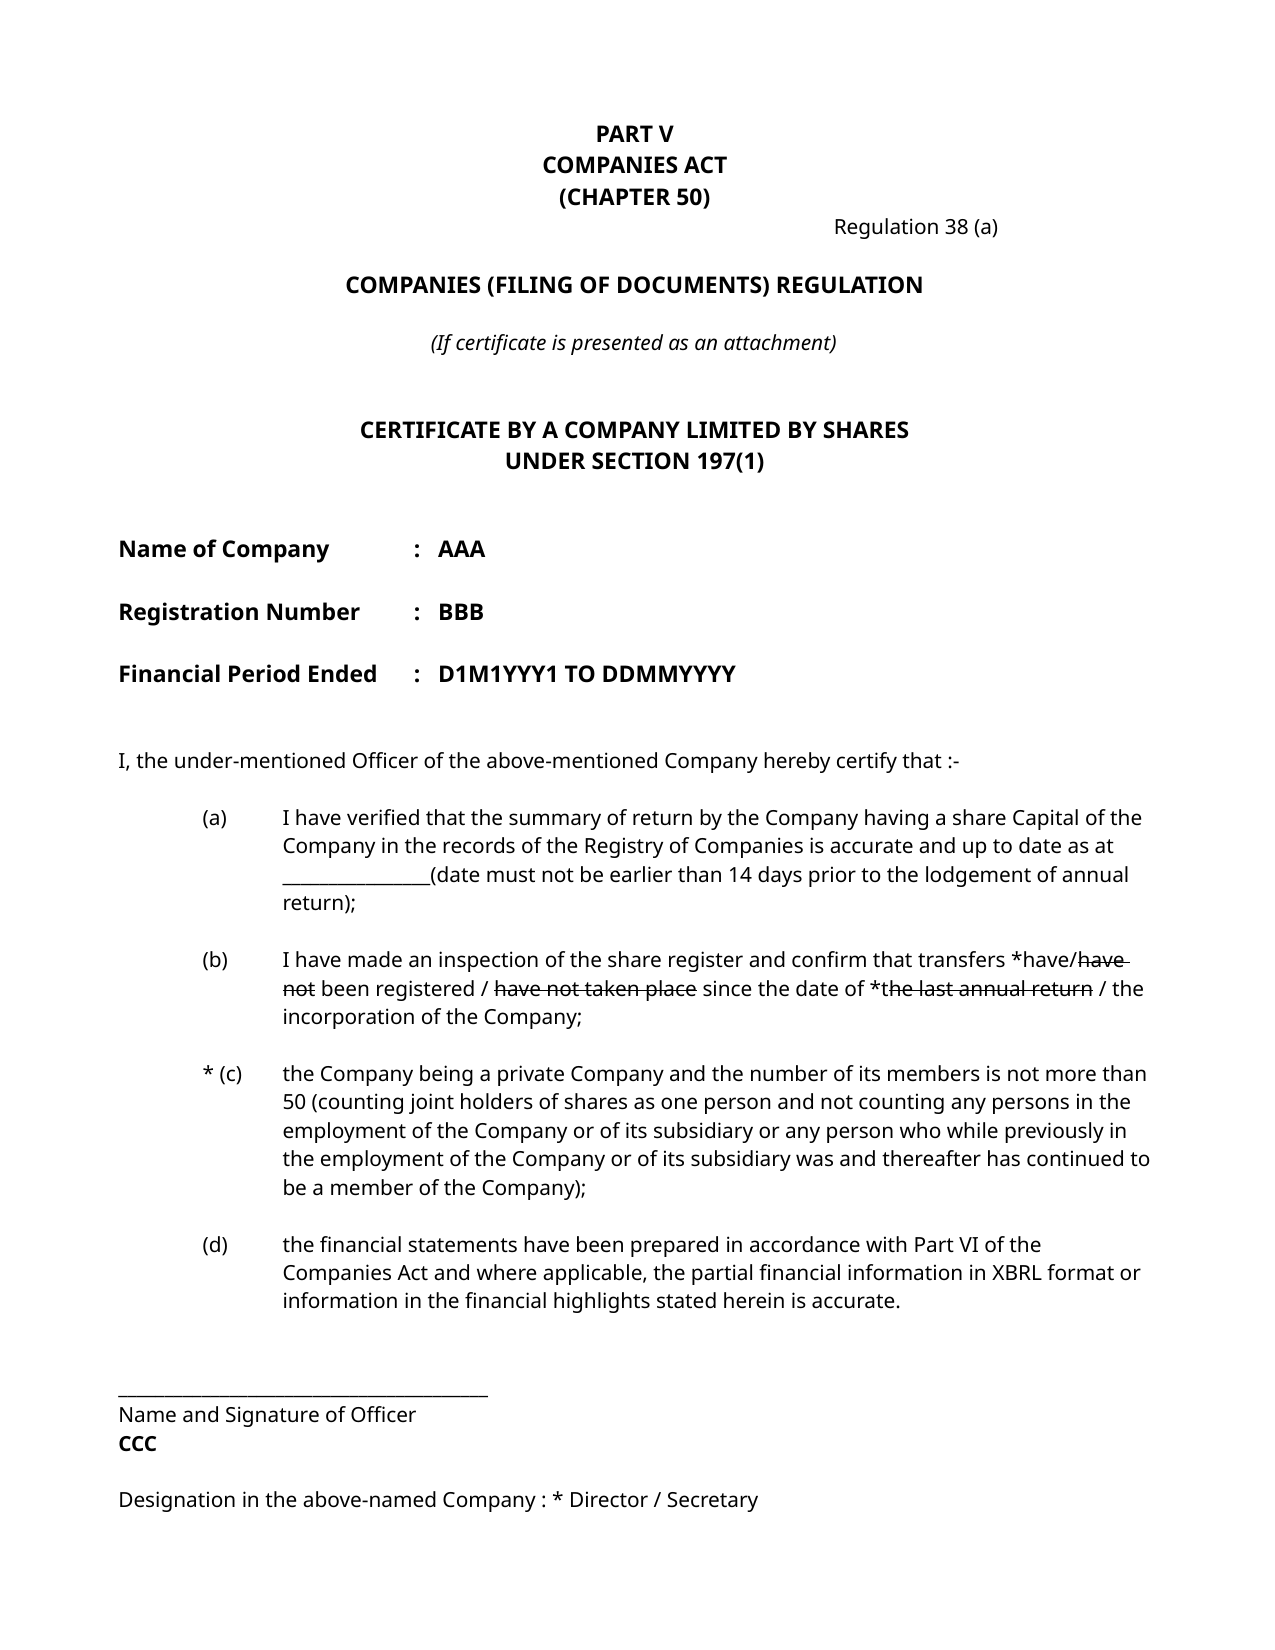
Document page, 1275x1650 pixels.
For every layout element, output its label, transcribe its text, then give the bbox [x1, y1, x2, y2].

text CCC [118, 1429, 1157, 1457]
text Financial Period Ended : D1M1YYY1 TO DDMMYYYY [118, 658, 1157, 689]
text COMPANIES (FILING OF DOCUMENTS) REGULATION [118, 269, 1157, 300]
text CERTIFICATE BY A COMPANY LIMITED BY SHARES [118, 414, 1157, 445]
text ________________________________________ [118, 1372, 1157, 1400]
text PART V [118, 118, 1157, 149]
text (b) I have made an inspection of the share register and confirm that transfers *have/have not been registered / have not taken place since the date of *the last annual return / the incorporation of the Company; [202, 945, 1157, 1031]
text Designation in the above-named Company : * Director / Secretary [118, 1486, 1157, 1514]
text COMPANIES ACT [118, 149, 1157, 181]
text (d) the financial statements have been prepared in accordance with Part VI of the Companies Act and where applicable, the partial financial information in XBRL format or information in the financial highlights stated herein is accurate. [202, 1230, 1157, 1315]
text (a) I have verified that the summary of return by the Company having a share Capital of the Company in the records of the Registry of Companies is accurate and up to date as at ________________(date must not be earlier than 14 days prior to the lodgement of annual return); [202, 803, 1157, 917]
text Name of Company : AAA [118, 533, 1157, 564]
text I, the under-mentioned Officer of the above-mentioned Company hereby certify that :- [118, 746, 1157, 775]
text UNDER SECTION 197(1) [118, 445, 1157, 476]
text Name and Signature of Officer [118, 1400, 1157, 1429]
text Regulation 38 (a) [118, 212, 1157, 240]
text Registration Number : BBB [118, 596, 1157, 627]
text (CHAPTER 50) [118, 181, 1157, 212]
text * (c) the Company being a private Company and the number of its members is not more than 50 (counting joint holders of shares as one person and not counting any persons in the employment of the Company or of its subsidiary or any person who while previously in the employment of the Company or of its subsidiary was and thereafter has continued to be a member of the Company); [202, 1059, 1157, 1201]
text (If certificate is presented as an attachment) [118, 328, 1157, 357]
